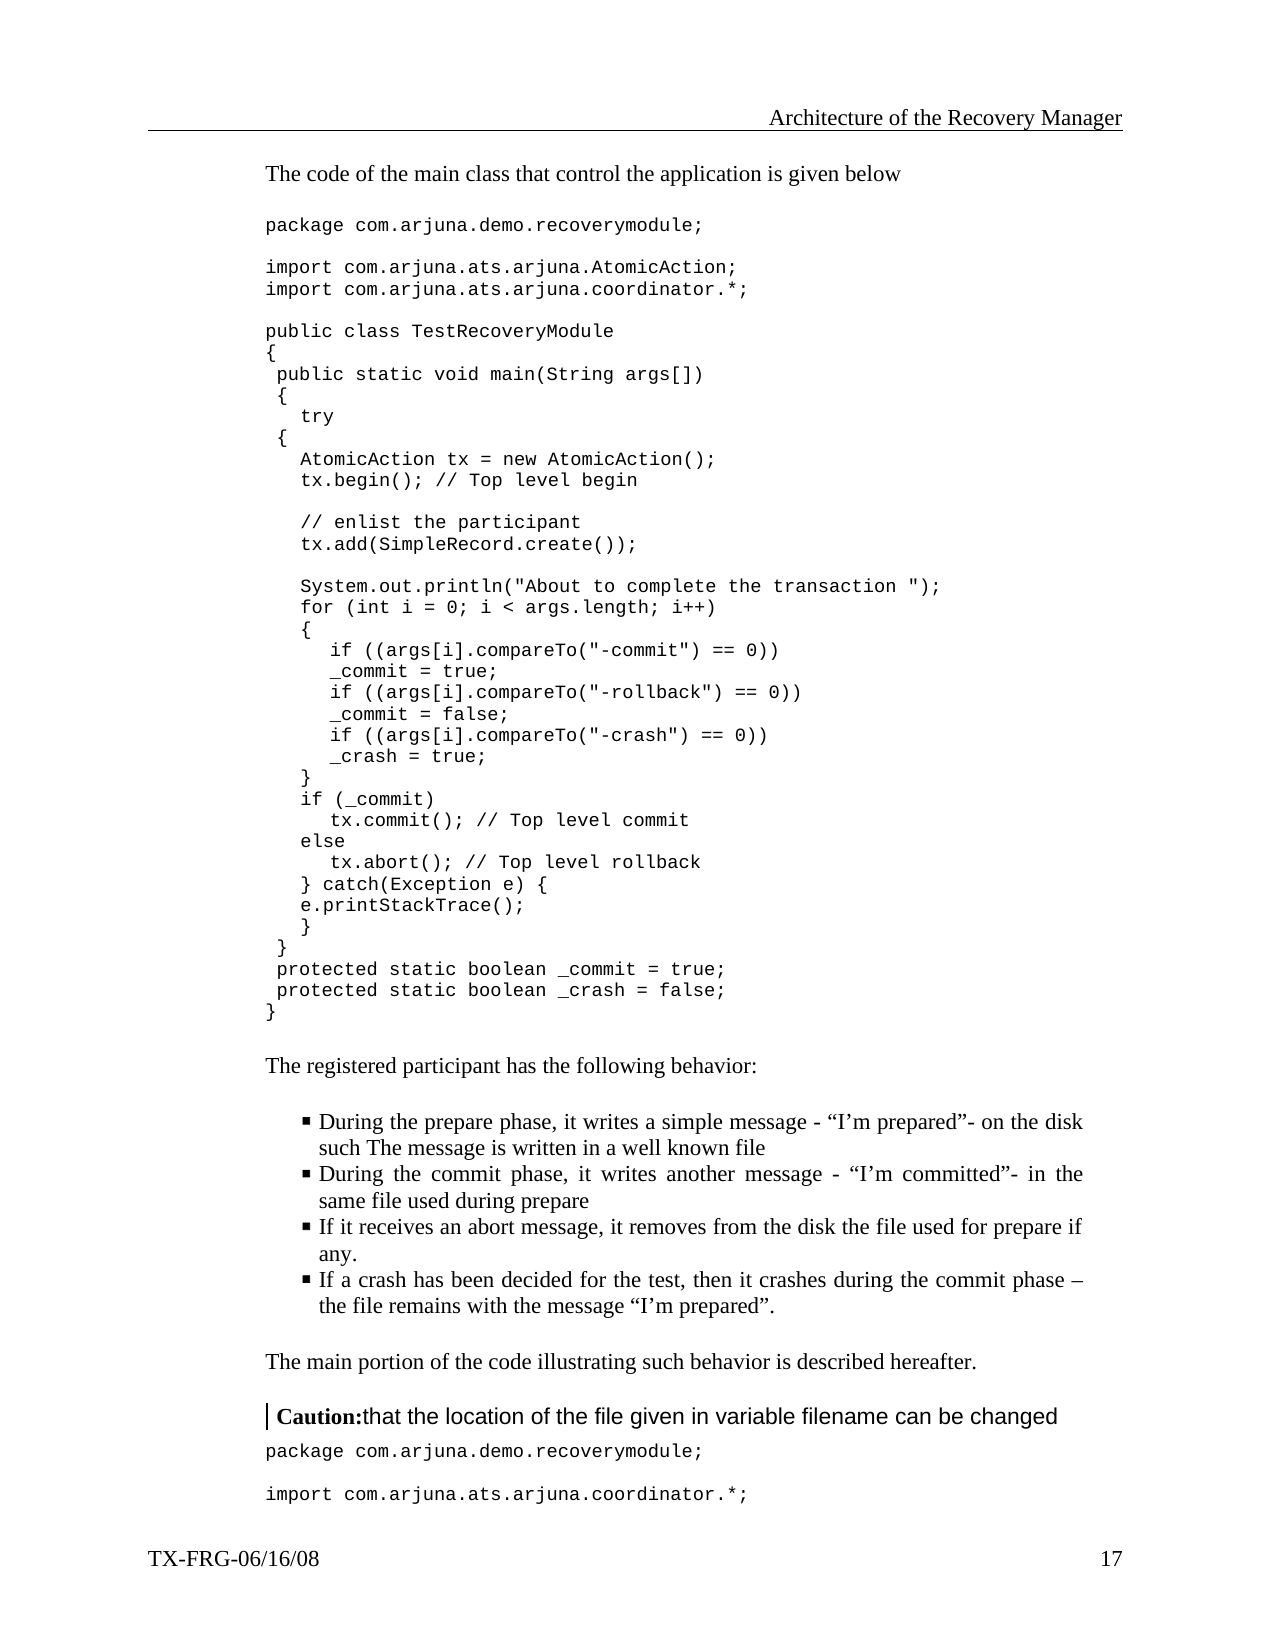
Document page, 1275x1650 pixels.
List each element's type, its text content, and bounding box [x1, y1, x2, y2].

list During the prepare phase, it writes a simple message - “I’m prepared”- on the disk such The message is written in a well known file [301, 1108, 1084, 1161]
text _commit = true; [265, 662, 1122, 683]
list If it receives an abort message, it removes from the disk the file used for prepare if any. [301, 1213, 1084, 1266]
text for (int i = 0; i < args.length; i++) [265, 598, 1122, 619]
text { [265, 428, 1122, 449]
text tx.commit(); // Top level commit [265, 811, 1122, 832]
text The main portion of the code illustrating such behavior is described hereafter. [265, 1348, 1122, 1374]
text { [265, 386, 1122, 407]
text } [265, 1002, 1122, 1023]
text } [265, 917, 1122, 938]
text if (_commit) [265, 789, 1122, 811]
text protected static boolean _commit = true; [265, 959, 1122, 981]
text public class TestRecoveryModule [265, 322, 1122, 343]
list During the commit phase, it writes another message - “I’m committed”- in the same file used during prepare [301, 1161, 1084, 1213]
text tx.begin(); // Top level begin [265, 471, 1122, 492]
text tx.abort(); // Top level rollback [265, 853, 1122, 874]
text if ((args[i].compareTo("-crash") == 0)) [265, 726, 1122, 747]
text _crash = true; [265, 747, 1122, 768]
text { [265, 343, 1122, 364]
text System.out.println("About to complete the transaction "); [265, 577, 1122, 598]
text import com.arjuna.ats.arjuna.AtomicAction; [265, 258, 1122, 279]
text try [265, 407, 1122, 428]
text else [265, 832, 1122, 853]
text package com.arjuna.demo.recoverymodule; [265, 1442, 1122, 1463]
text AtomicAction tx = new AtomicAction(); [265, 449, 1122, 471]
text e.printStackTrace(); [265, 896, 1122, 917]
list If a crash has been decided for the test, then it crashes during the commit phase – the file remains with the message “I’m prepared”. [301, 1266, 1084, 1319]
text package com.arjuna.demo.recoverymodule; [265, 216, 1122, 237]
text _commit = false; [265, 704, 1122, 726]
text // enlist the participant [265, 513, 1122, 534]
text } [265, 938, 1122, 959]
text if ((args[i].compareTo("-rollback") == 0)) [265, 683, 1122, 704]
text public static void main(String args[]) [265, 364, 1122, 386]
text import com.arjuna.ats.arjuna.coordinator.*; [265, 279, 1122, 301]
text { [265, 619, 1122, 641]
text tx.add(SimpleRecord.create()); [265, 534, 1122, 556]
text } [265, 768, 1122, 789]
text The code of the main class that control the application is given below [265, 160, 1122, 186]
list that the location of the file given in variable filename can be changed [268, 1403, 1122, 1430]
text The registered participant has the following behavior: [265, 1052, 1122, 1079]
text import com.arjuna.ats.arjuna.coordinator.*; [265, 1485, 1122, 1506]
text } catch(Exception e) { [265, 874, 1122, 896]
text if ((args[i].compareTo("-commit") == 0)) [265, 641, 1122, 662]
text protected static boolean _crash = false; [265, 981, 1122, 1002]
